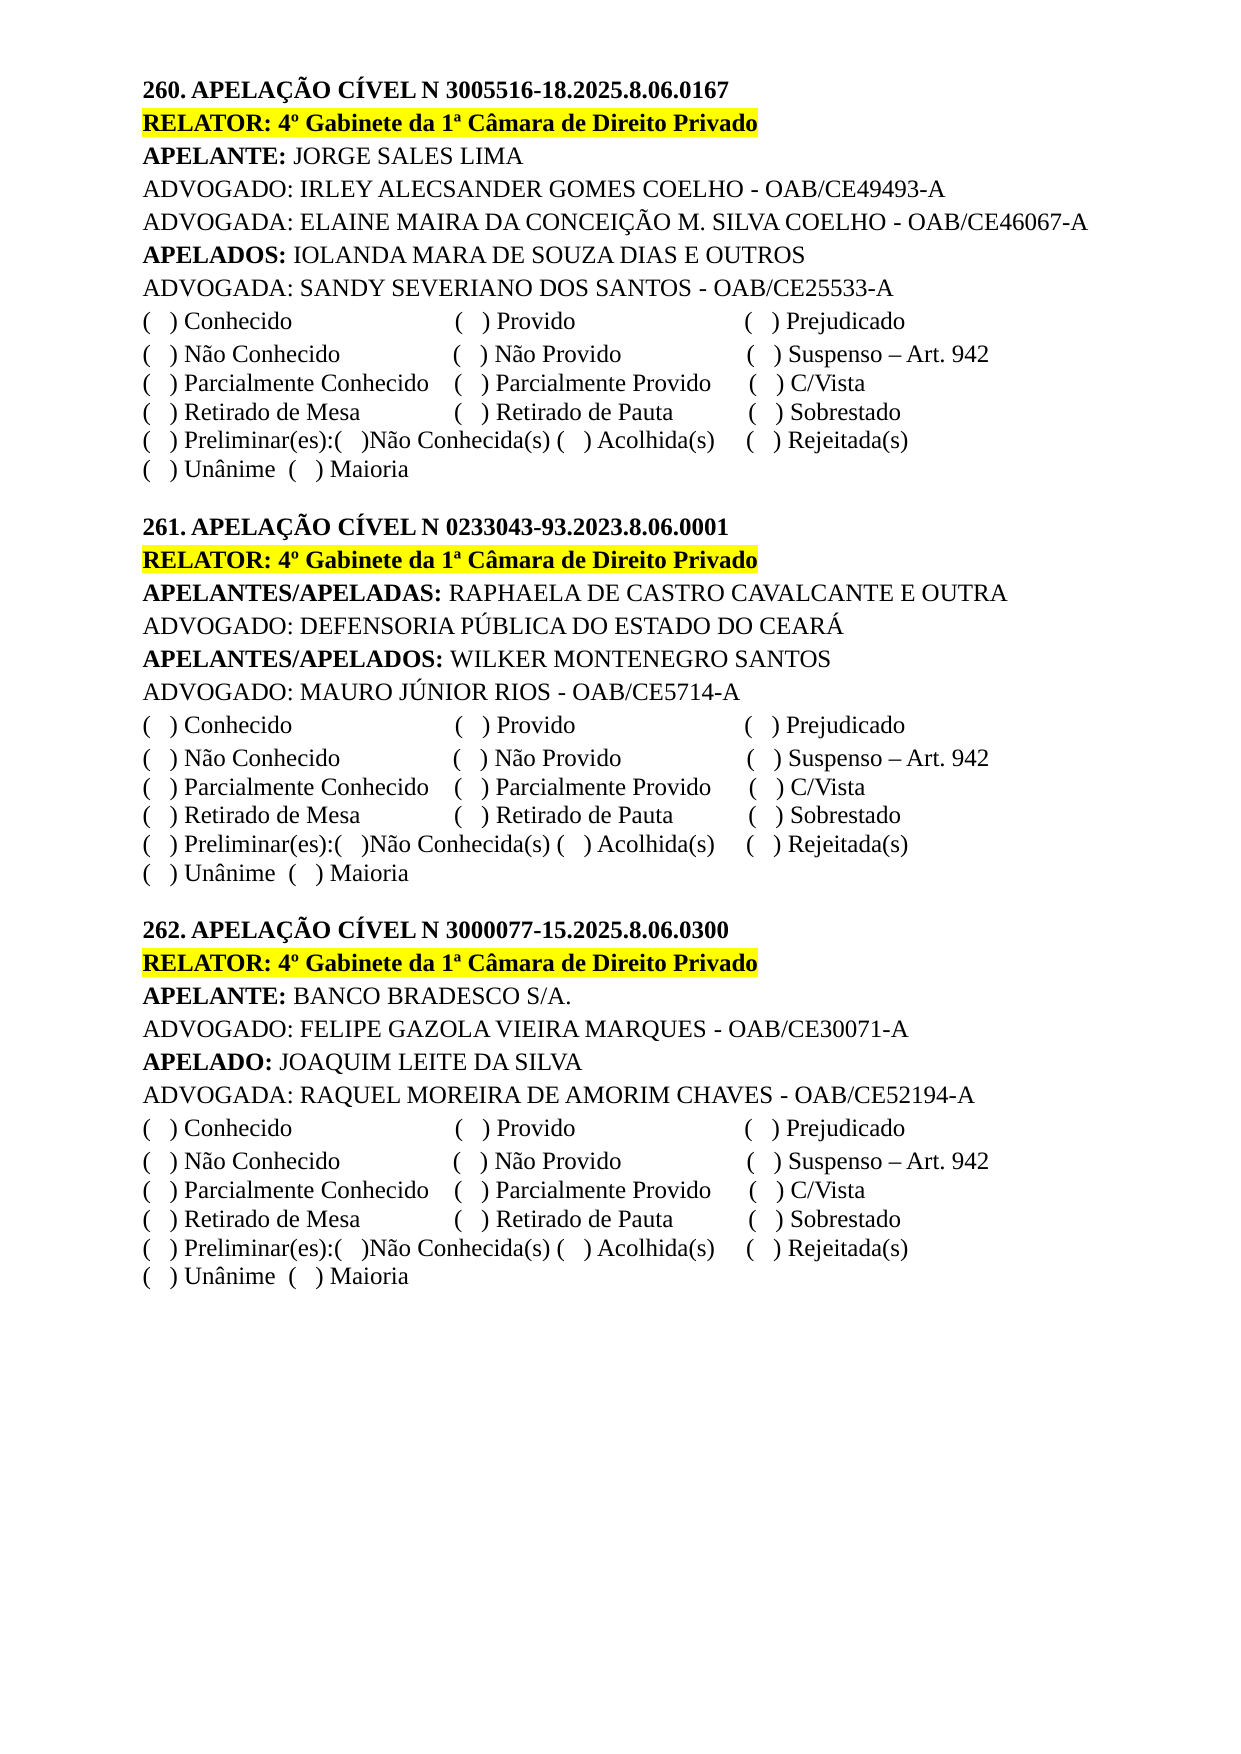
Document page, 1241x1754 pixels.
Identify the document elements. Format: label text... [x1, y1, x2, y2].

text ( ) Preliminar(es):( )Não Conhecida(s) ( ) Acolhida(s) ( ) Rejeitada(s) [142, 829, 1158, 858]
text ( ) Parcialmente Conhecido ( ) Parcialmente Provido ( ) C/Vista [142, 1175, 1158, 1204]
text ( ) Unânime ( ) Maioria [142, 1261, 1158, 1290]
text ( ) Retirado de Mesa ( ) Retirado de Pauta ( ) Sobrestado [142, 397, 1158, 425]
text ( ) Não Conhecido ( ) Não Provido ( ) Suspenso – Art. 942 [142, 1146, 1158, 1175]
text ( ) Retirado de Mesa ( ) Retirado de Pauta ( ) Sobrestado [142, 1204, 1158, 1233]
text ( ) Unânime ( ) Maioria [142, 858, 1158, 887]
text ( ) Unânime ( ) Maioria [142, 454, 1158, 483]
text ( ) Parcialmente Conhecido ( ) Parcialmente Provido ( ) C/Vista [142, 772, 1158, 800]
text ( ) Preliminar(es):( )Não Conhecida(s) ( ) Acolhida(s) ( ) Rejeitada(s) [142, 1233, 1158, 1261]
text ( ) Não Conhecido ( ) Não Provido ( ) Suspenso – Art. 942 [142, 743, 1158, 772]
text 260. APELAÇÃO CÍVEL N 3005516-18.2025.8.06.0167 RELATOR: 4º Gabinete da 1ª Câmara de Direito Privado APELANTE: JORGE SALES LIMA ADVOGADO: IRLEY ALECSANDER GOMES COELHO - OAB/CE49493-A ADVOGADA: ELAINE MAIRA DA CONCEIÇÃO M. SILVA COELHO - OAB/CE46067-A APELADOS: IOLANDA MARA DE SOUZA DIAS E OUTROS ADVOGADA: SANDY SEVERIANO DOS SANTOS - OAB/CE25533-A ( ) Conhecido ( ) Provido ( ) Prejudicado [142, 75, 1141, 335]
text ( ) Parcialmente Conhecido ( ) Parcialmente Provido ( ) C/Vista [142, 368, 1158, 397]
text 262. APELAÇÃO CÍVEL N 3000077-15.2025.8.06.0300 RELATOR: 4º Gabinete da 1ª Câmara de Direito Privado APELANTE: BANCO BRADESCO S/A. ADVOGADO: FELIPE GAZOLA VIEIRA MARQUES - OAB/CE30071-A APELADO: JOAQUIM LEITE DA SILVA ADVOGADA: RAQUEL MOREIRA DE AMORIM CHAVES - OAB/CE52194-A ( ) Conhecido ( ) Provido ( ) Prejudicado [142, 915, 1141, 1142]
text ( ) Não Conhecido ( ) Não Provido ( ) Suspenso – Art. 942 [142, 339, 1158, 368]
text 261. APELAÇÃO CÍVEL N 0233043-93.2023.8.06.0001 RELATOR: 4º Gabinete da 1ª Câmara de Direito Privado APELANTES/APELADAS: RAPHAELA DE CASTRO CAVALCANTE E OUTRA ADVOGADO: DEFENSORIA PÚBLICA DO ESTADO DO CEARÁ APELANTES/APELADOS: WILKER MONTENEGRO SANTOS ADVOGADO: MAURO JÚNIOR RIOS - OAB/CE5714-A ( ) Conhecido ( ) Provido ( ) Prejudicado [142, 512, 1141, 738]
text ( ) Preliminar(es):( )Não Conhecida(s) ( ) Acolhida(s) ( ) Rejeitada(s) [142, 425, 1158, 454]
text ( ) Retirado de Mesa ( ) Retirado de Pauta ( ) Sobrestado [142, 800, 1158, 829]
